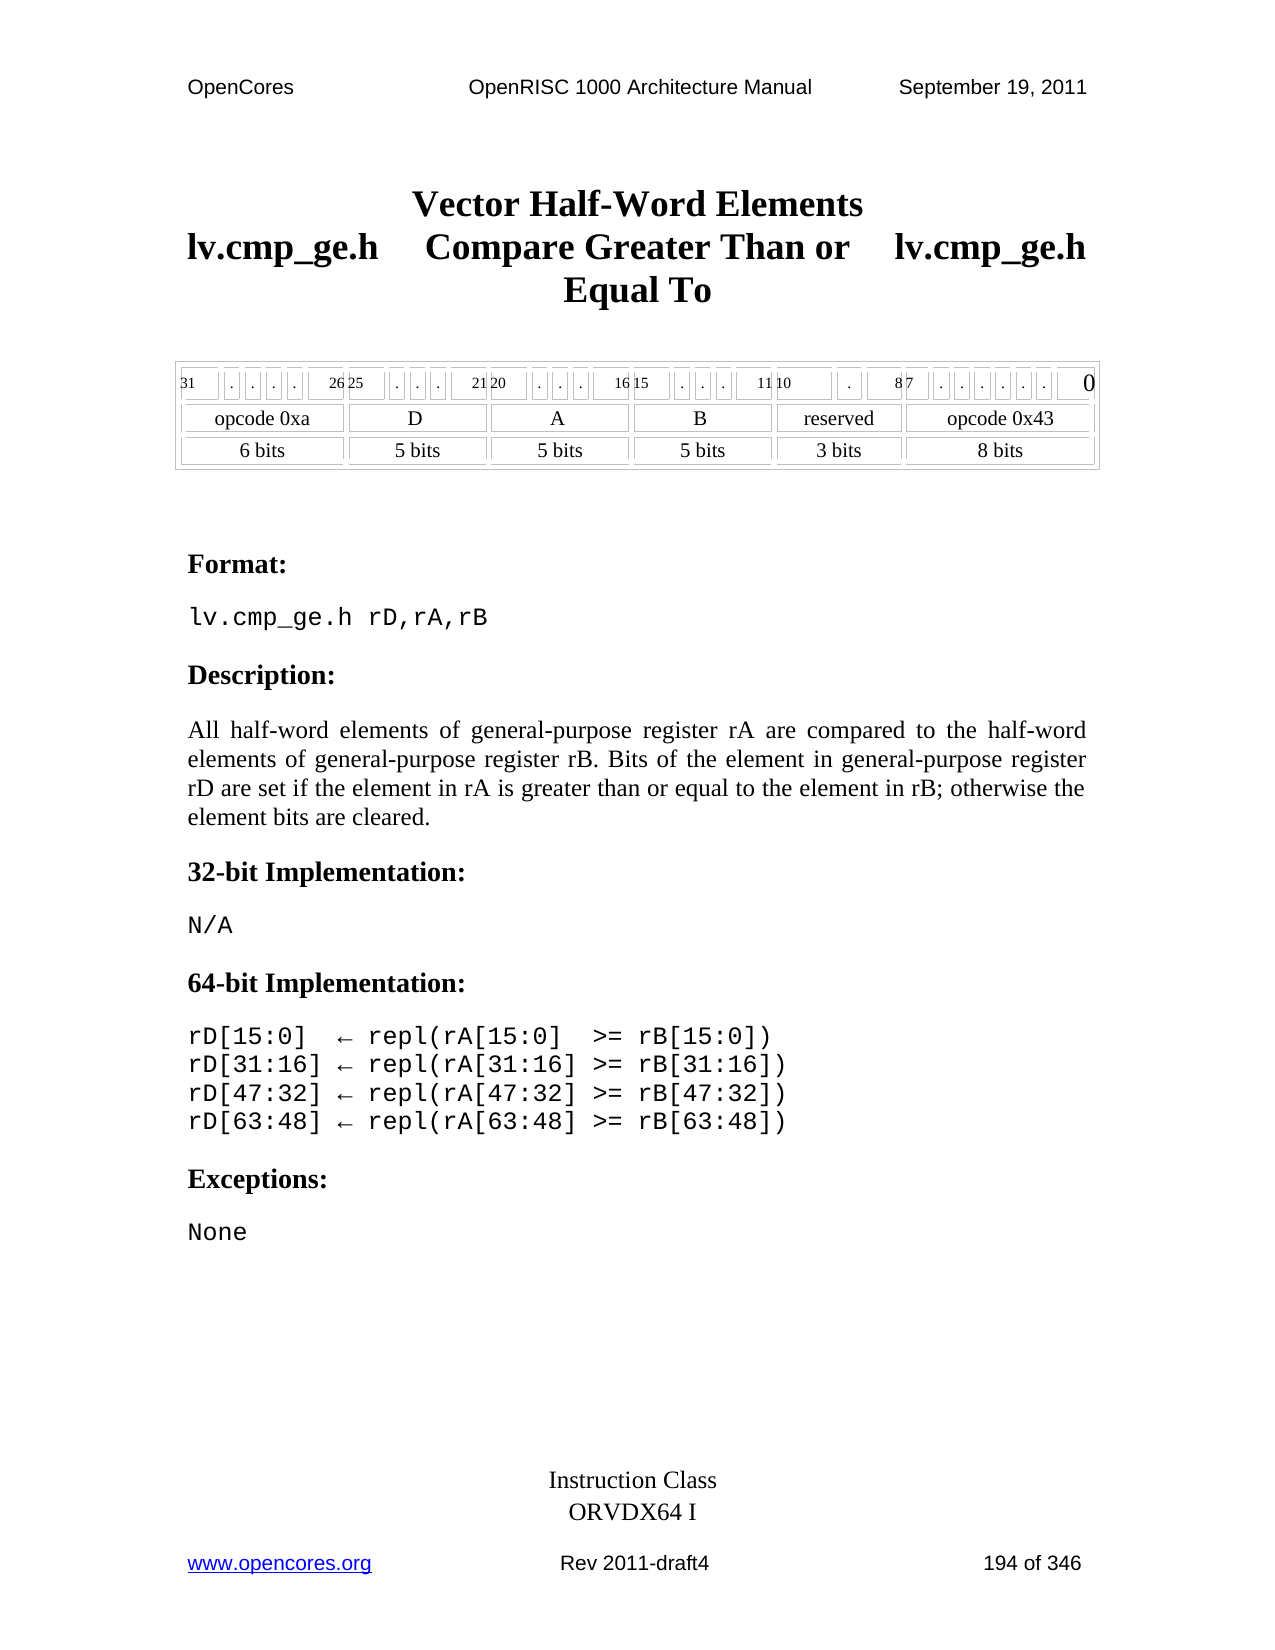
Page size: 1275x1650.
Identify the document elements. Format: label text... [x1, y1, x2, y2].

text rD[15:0] ← repl(rA[15:0] >= rB[15:0]) rD[31:16] ← repl(rA[31:16] >= rB[31:16]) rD[47:32] ← repl(rA[47:32] >= rB[47:32]) rD[63:48] ← repl(rA[63:48] >= rB[63:48]) [187, 1023, 1087, 1137]
text 32-bit Implementation: [187, 855, 1087, 888]
text 64-bit Implementation: [187, 966, 1087, 998]
text lv.cmp_ge.h rD,rA,rB [187, 604, 1087, 633]
text Format: [187, 547, 1087, 579]
text All half-word elements of general-purpose register rA are compared to the half-word elements of general-purpose register rB. Bits of the element in general-purpose register rD are set if the element in rA is greater than or equal to the element in rB; otherwise the element bits are cleared. [187, 715, 1087, 830]
text Exceptions: [187, 1162, 1087, 1194]
text N/A [187, 913, 1087, 941]
text Description: [187, 658, 1087, 690]
text None [187, 1219, 1087, 1247]
